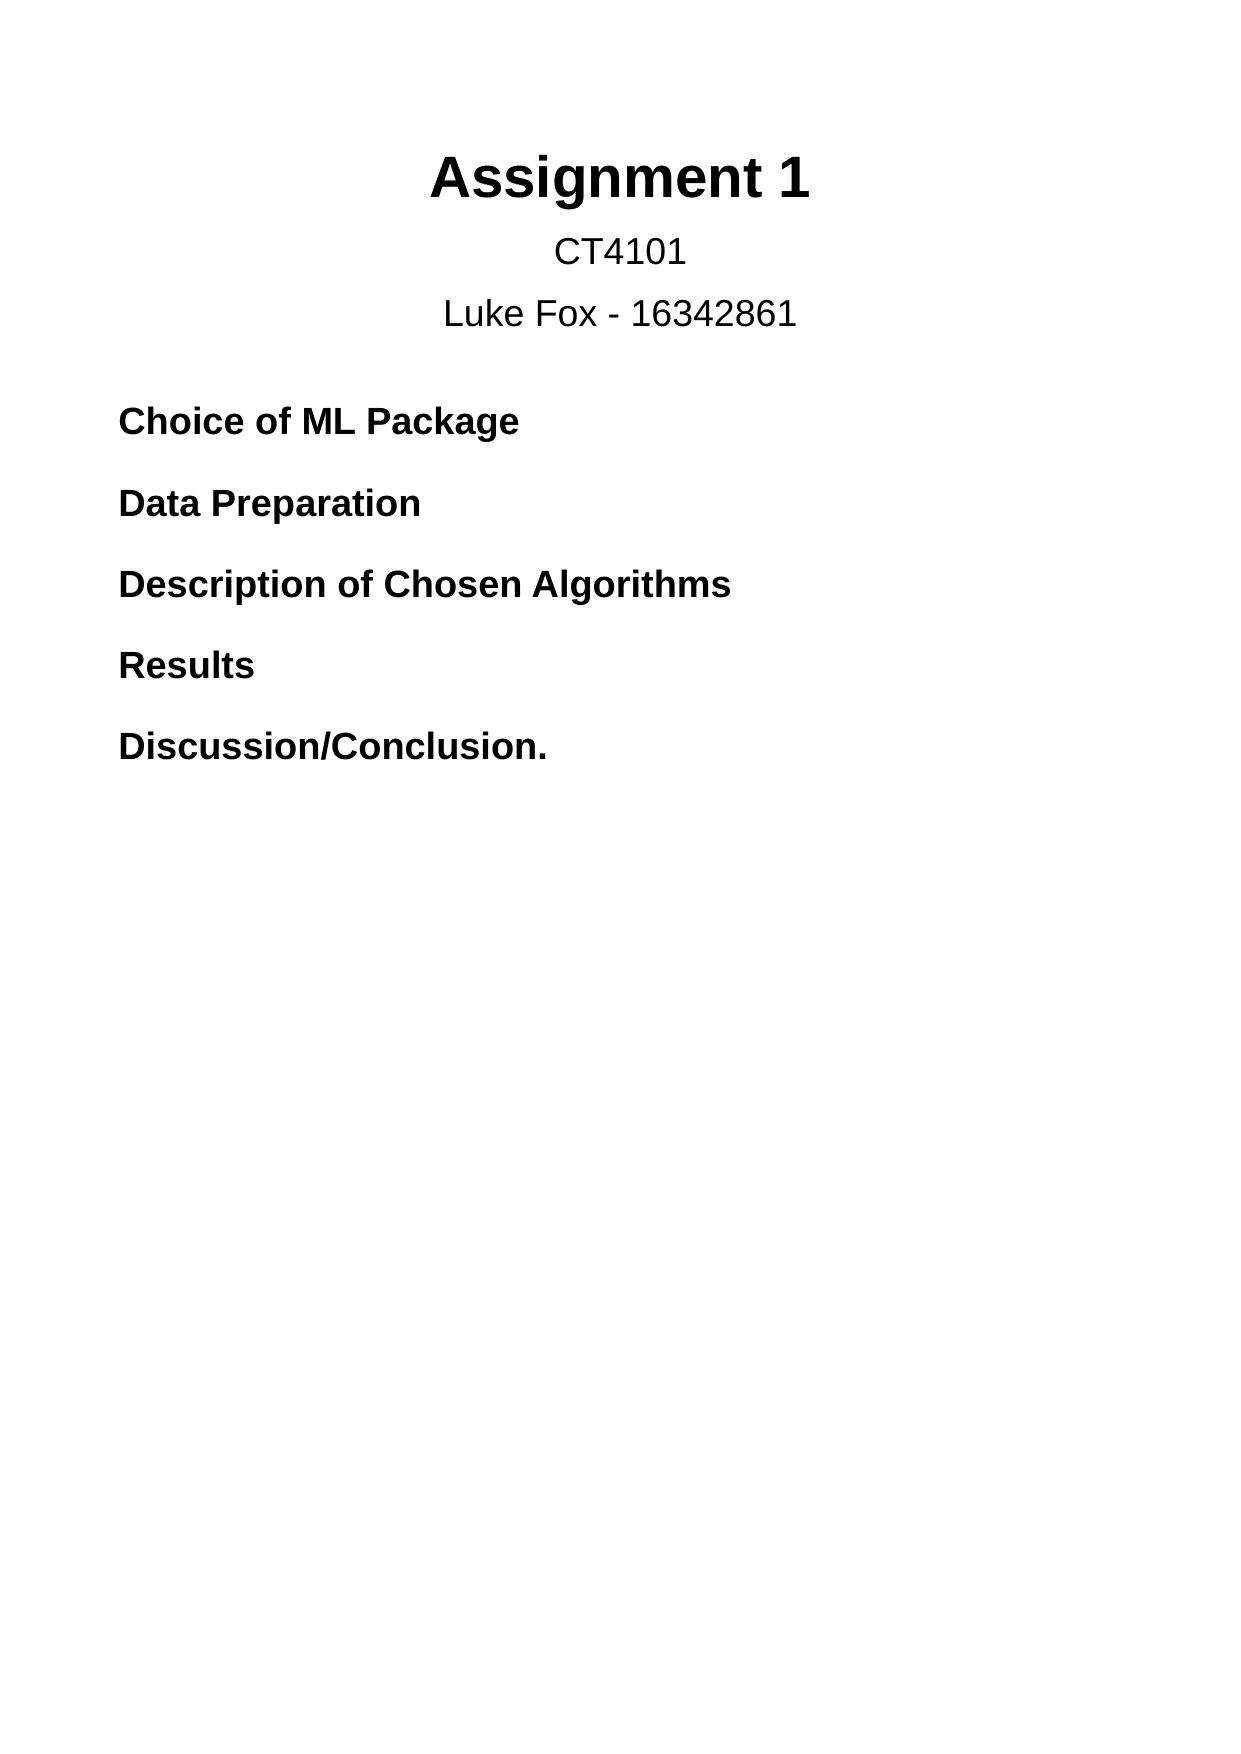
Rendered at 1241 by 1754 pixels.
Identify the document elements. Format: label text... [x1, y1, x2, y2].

subtitle Data Preparation [118, 480, 1122, 524]
subtitle Choice of ML Package [118, 399, 1122, 443]
subtitle Results [118, 643, 1122, 686]
subtitle Luke Fox - 16342861 [118, 291, 1122, 334]
subtitle Discussion/Conclusion. [118, 724, 1122, 767]
title Assignment 1 [118, 143, 1122, 210]
subtitle Description of Chosen Algorithms [118, 561, 1122, 605]
subtitle CT4101 [118, 229, 1122, 272]
